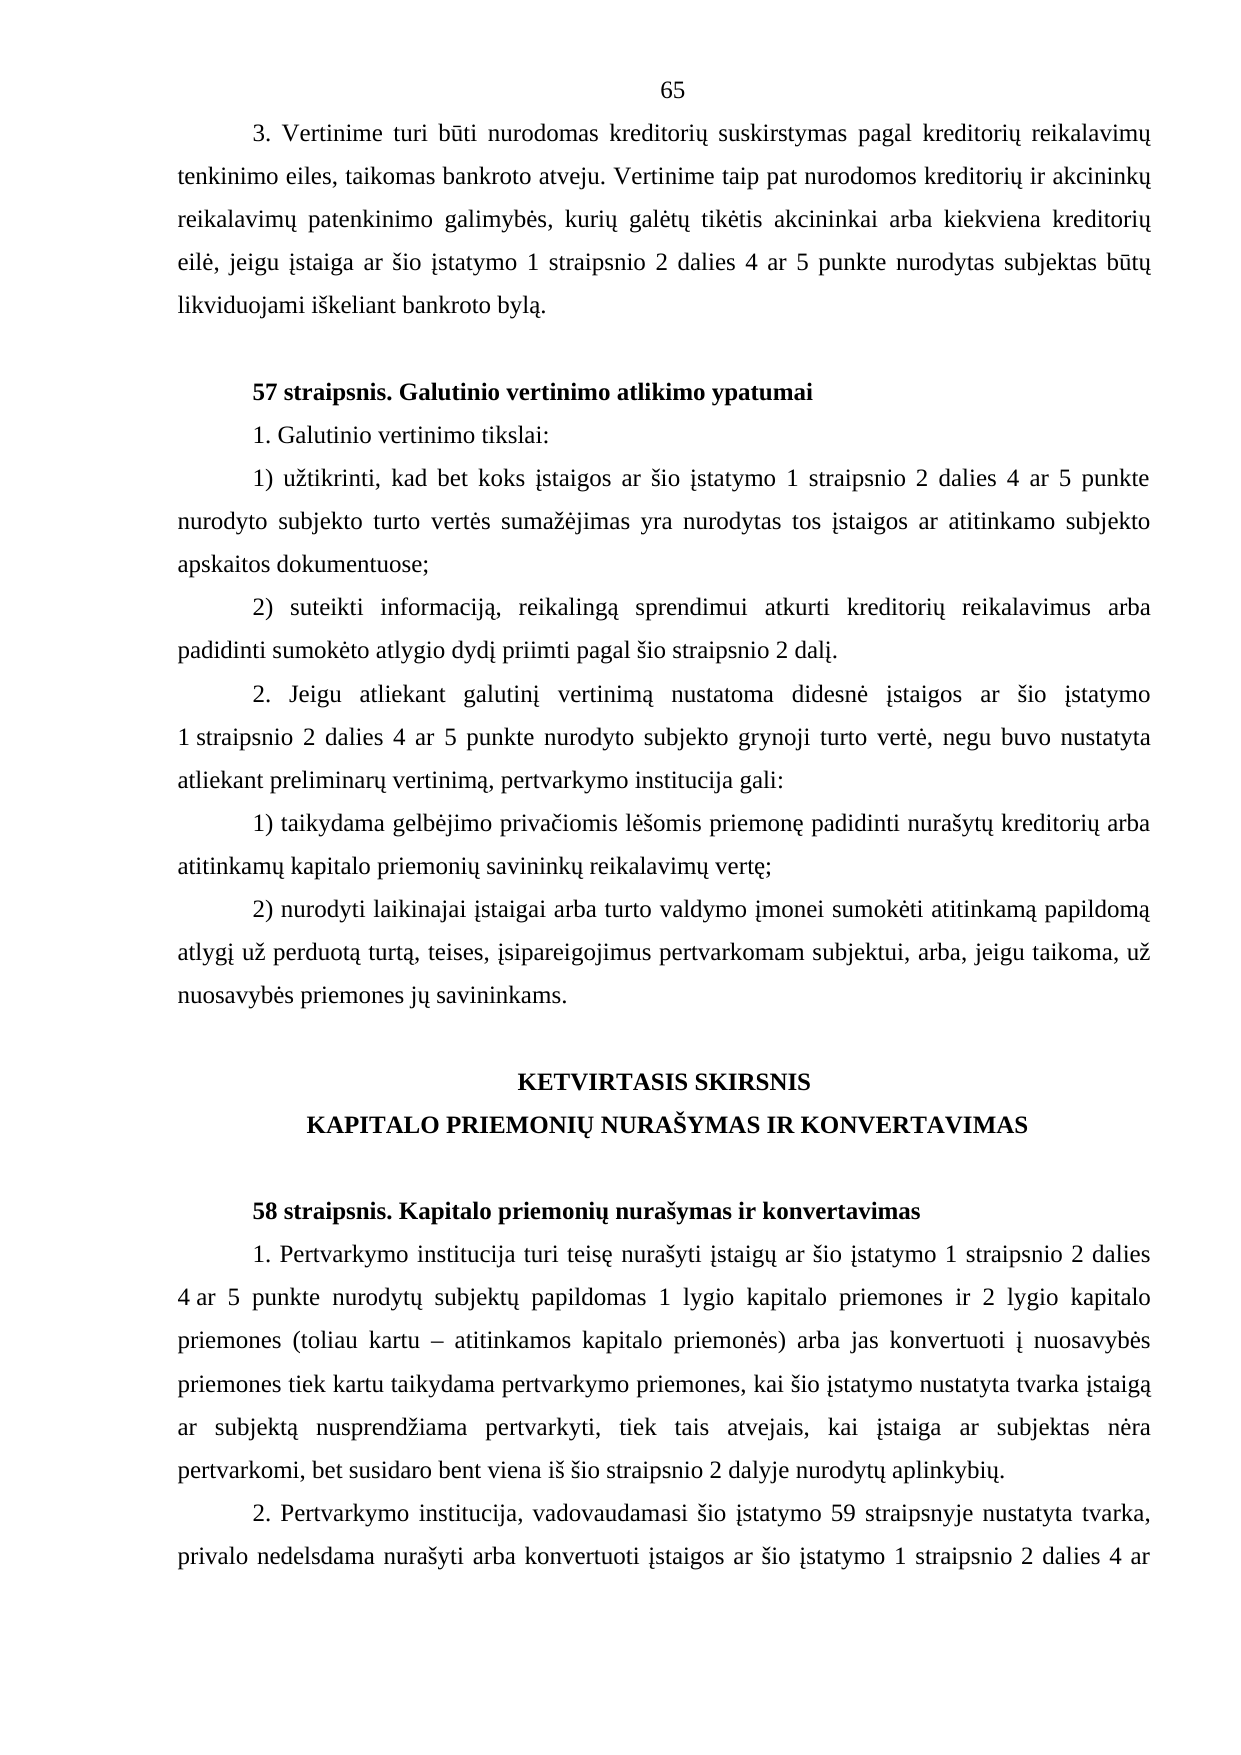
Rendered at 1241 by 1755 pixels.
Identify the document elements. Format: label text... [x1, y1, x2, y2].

text 1. Galutinio vertinimo tikslai: [177, 420, 1152, 449]
text KETVIRTASIS SKIRSNIS [177, 1067, 1152, 1096]
text KAPITALO PRIEMONIŲ NURAŠYMAS IR KONVERTAVIMAS [177, 1110, 1152, 1139]
text 1) užtikrinti, kad bet koks įstaigos ar šio įstatymo 1 straipsnio 2 dalies 4 ar 5 punkte nurodyto subjekto turto vertės sumažėjimas yra nurodytas tos įstaigos ar atitinkamo subjekto apskaitos dokumentuose; [177, 463, 1152, 578]
text 2. Jeigu atliekant galutinį vertinimą nustatoma didesnė įstaigos ar šio įstatymo 1 straipsnio 2 dalies 4 ar 5 punkte nurodyto subjekto grynoji turto vertė, negu buvo nustatyta atliekant preliminarų vertinimą, pertvarkymo institucija gali: [177, 679, 1152, 794]
text 2. Pertvarkymo institucija, vadovaudamasi šio įstatymo 59 straipsnyje nustatyta tvarka, privalo nedelsdama nurašyti arba konvertuoti įstaigos ar šio įstatymo 1 straipsnio 2 dalies 4 ar [177, 1498, 1152, 1570]
text 3. Vertinime turi būti nurodomas kreditorių suskirstymas pagal kreditorių reikalavimų tenkinimo eiles, taikomas bankroto atveju. Vertinime taip pat nurodomos kreditorių ir akcininkų reikalavimų patenkinimo galimybės, kurių galėtų tikėtis akcininkai arba kiekviena kreditorių eilė, jeigu įstaiga ar šio įstatymo 1 straipsnio 2 dalies 4 ar 5 punkte nurodytas subjektas būtų likviduojami iškeliant bankroto bylą. [177, 118, 1152, 319]
text 57 straipsnis. Galutinio vertinimo atlikimo ypatumai [177, 377, 1152, 406]
text 1. Pertvarkymo institucija turi teisę nurašyti įstaigų ar šio įstatymo 1 straipsnio 2 dalies 4 ar 5 punkte nurodytų subjektų papildomas 1 lygio kapitalo priemones ir 2 lygio kapitalo priemones (toliau kartu – atitinkamos kapitalo priemonės) arba jas konvertuoti į nuosavybės priemones tiek kartu taikydama pertvarkymo priemones, kai šio įstatymo nustatyta tvarka įstaigą ar subjektą nusprendžiama pertvarkyti, tiek tais atvejais, kai įstaiga ar subjektas nėra pertvarkomi, bet susidaro bent viena iš šio straipsnio 2 dalyje nurodytų aplinkybių. [177, 1239, 1152, 1484]
text 2) nurodyti laikinajai įstaigai arba turto valdymo įmonei sumokėti atitinkamą papildomą atlygį už perduotą turtą, teises, įsipareigojimus pertvarkomam subjektui, arba, jeigu taikoma, už nuosavybės priemones jų savininkams. [177, 894, 1152, 1009]
text 2) suteikti informaciją, reikalingą sprendimui atkurti kreditorių reikalavimus arba padidinti sumokėto atlygio dydį priimti pagal šio straipsnio 2 dalį. [177, 592, 1152, 664]
text 58 straipsnis. Kapitalo priemonių nurašymas ir konvertavimas [177, 1196, 1152, 1225]
text 1) taikydama gelbėjimo privačiomis lėšomis priemonę padidinti nurašytų kreditorių arba atitinkamų kapitalo priemonių savininkų reikalavimų vertę; [177, 808, 1152, 880]
